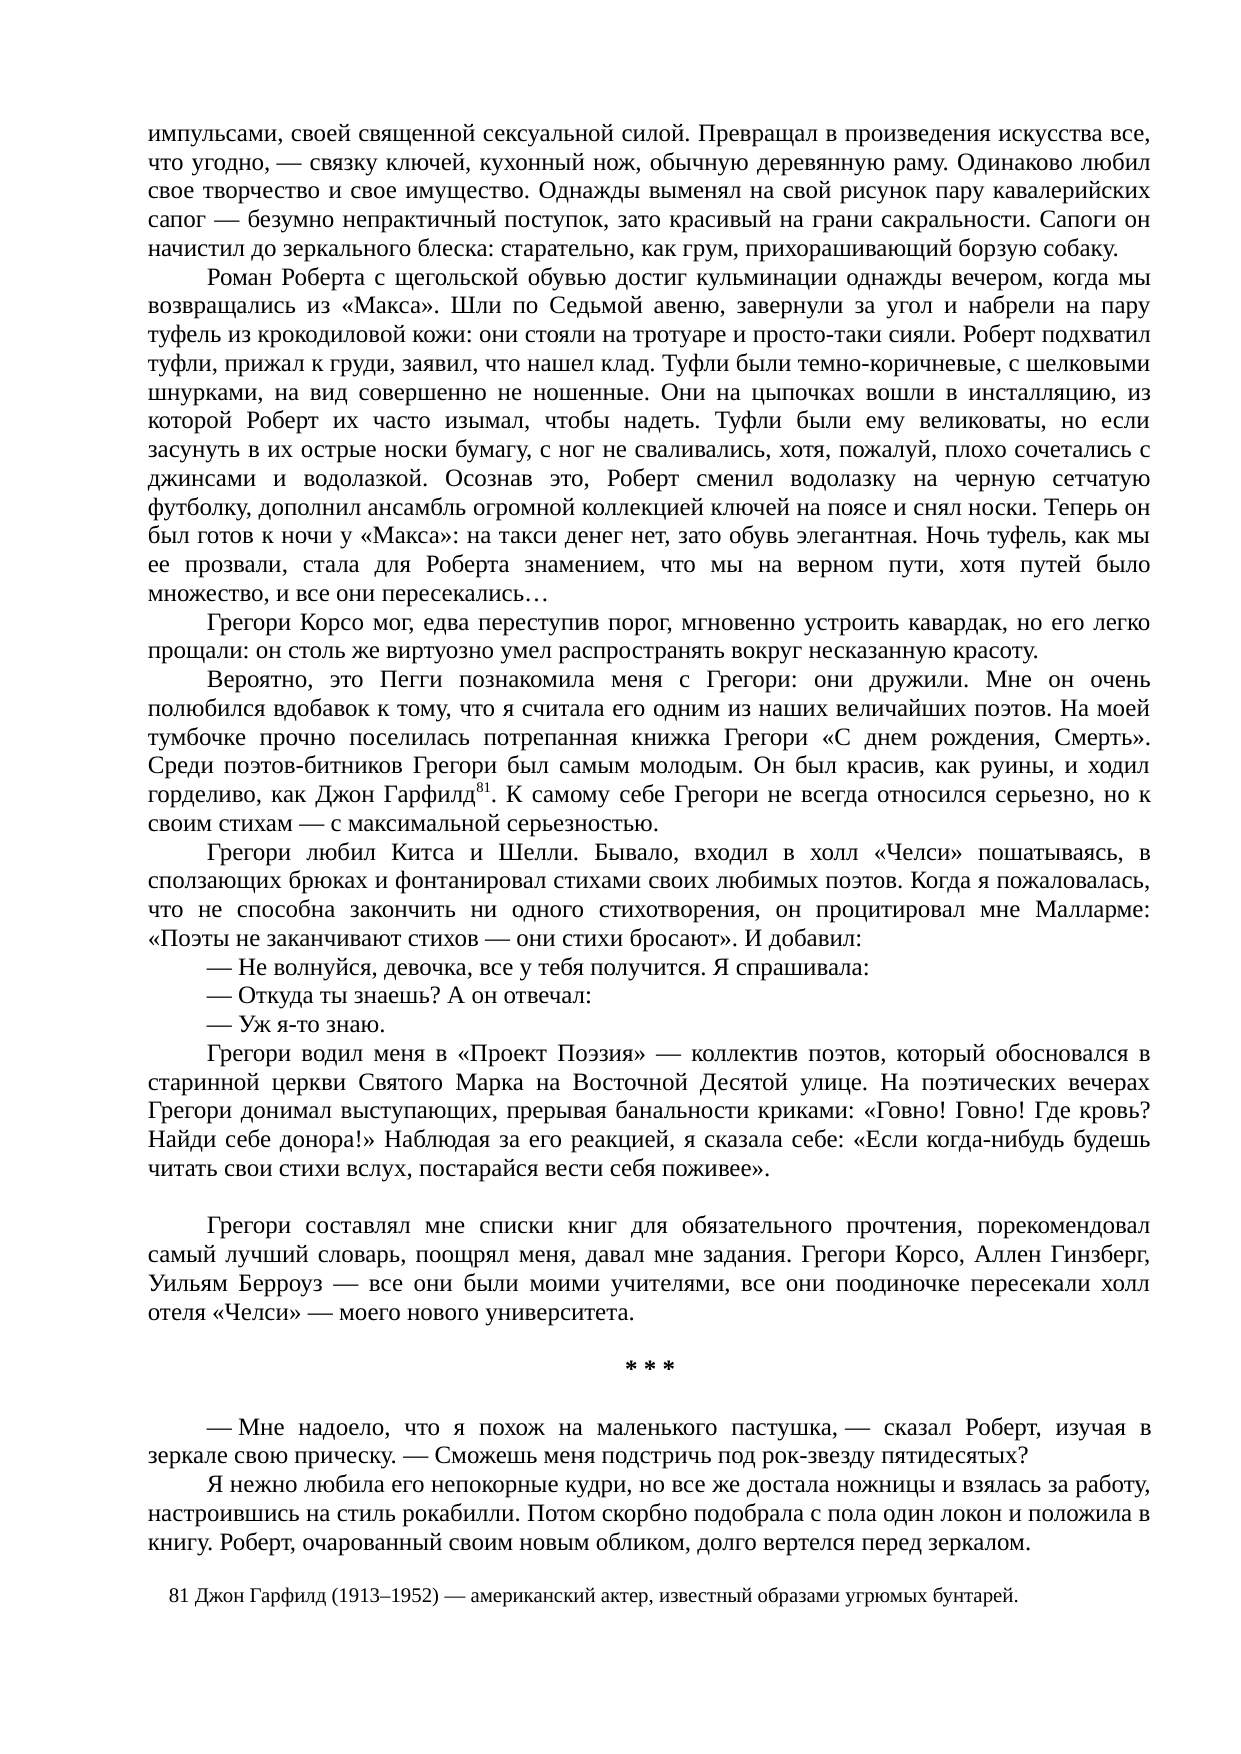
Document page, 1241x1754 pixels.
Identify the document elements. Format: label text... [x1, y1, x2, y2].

text Грегори водил меня в «Проект Поэзия» — коллектив поэтов, который обосновался в старинной церкви Святого Марка на Восточной Десятой улице. На поэтических вечерax Грегори донимал выступающих, прерывая банальности криками: «Говно! Говно! Где кровь? Найди себе донора!» Наблюдая за его реакцией, я сказала себе: «Если когда-нибудь будешь читать свои стихи вслух, постарайся вести себя поживее». [148, 1038, 1152, 1182]
text — Мне надоело, что я похож на маленького пастушка, — сказал Роберт, изучая в зеркале свою прическу. — Сможешь меня подстричь под рок-звезду пятидесятых? [148, 1412, 1152, 1469]
text Вероятно, это Пегги познакомила меня с Грегори: они дружили. Мне он очень полюбился вдобавок к тому, что я считала его одним из наших величайших поэтов. На моей тумбочке прочно поселилась потрепанная книжка Грегори «С днем рождения, Смерть». Среди поэтов-битников Грегори был самым молодым. Он был красив, как руины, и ходил горделиво, как Джон Гарфилд. К самому себе Грегори не всегда относился серьезно, но к своим стихам — с максимальной серьезностью. [148, 664, 1152, 837]
text — Откуда ты знаешь? А он отвечал: [148, 981, 1152, 1009]
text Я нежно любила его непокорные кудри, но все же достала ножницы и взялась за работу, настроившись на стиль рокабилли. Потом скорбно подобрала с пола один локон и положила в книгу. Роберт, очарованный своим новым обликом, долго вертелся перед зеркалом. [148, 1469, 1152, 1556]
text — Уж я-то знаю. [148, 1009, 1152, 1038]
subtitle * * * [148, 1354, 1152, 1383]
text Грегори любил Китса и Шелли. Бывало, входил в холл «Челси» пошатываясь, в сползающих брюках и фонтанировал стихами своих любимых поэтов. Когда я пожаловалась, что не способна закончить ни одного стихотворения, он процитировал мне Малларме: «Поэты не заканчивают стихов — они стихи бросают». И добавил: [148, 837, 1152, 952]
text Грегори составлял мне списки книг для обязательного прочтения, порекомендовал самый лучший словарь, поощрял меня, давал мне задания. Грегори Корсо, Аллен Гинзберг, Уильям Берроуз — все они были моими учителями, все они поодиночке пересекали холл отеля «Челси» — моего нового университета. [148, 1211, 1152, 1326]
text Джон Гарфилд (1913–1952) — американский актер, известный образами угрюмых бунтарей. [148, 1583, 1152, 1607]
text Роман Роберта с щегольской обувью достиг кульминации однажды вечером, когда мы возвращались из «Макса». Шли по Седьмой авеню, завернули за угол и набрели на пару туфель из крокодиловой кожи: они стояли на тротуаре и просто-таки сияли. Роберт подхватил туфли, прижал к груди, заявил, что нашел клад. Туфли были темно-коричневые, с шелковыми шнурками, на вид совершенно не ношенные. Они на цыпочках вошли в инсталляцию, из которой Роберт их часто изымал, чтобы надеть. Туфли были ему великоваты, но если засунуть в их острые носки бумагу, с ног не сваливались, хотя, пожалуй, плохо сочетались с джинсами и водолазкой. Осознав это, Роберт сменил водолазку на черную сетчатую футболку, дополнил ансамбль огромной коллекцией ключей на поясе и снял носки. Теперь он был готов к ночи у «Макса»: на такси денег нет, зато обувь элегантная. Ночь туфель, как мы ее прозвали, стала для Роберта знамением, что мы на верном пути, хотя путей было множество, и все они пересекались… [148, 262, 1152, 607]
text Грегори Корсо мог, едва переступив порог, мгновенно устроить кавардак, но его легко прощали: он столь же виртуозно умел распространять вокруг несказанную красоту. [148, 607, 1152, 664]
text — Не волнуйся, девочка, все у тебя получится. Я спрашивала: [148, 952, 1152, 981]
text импульсами, своей священной сексуальной силой. Превращал в произведения искусства все, что угодно, — связку ключей, кухонный нож, обычную деревянную раму. Одинаково любил свое творчество и свое имущество. Однажды выменял на свой рисунок пару кавалерийских сапог — безумно непрактичный поступок, зато красивый на грани сакральности. Сапоги он начистил до зеркального блеска: старательно, как грум, прихорашивающий борзую собаку. [148, 118, 1152, 262]
